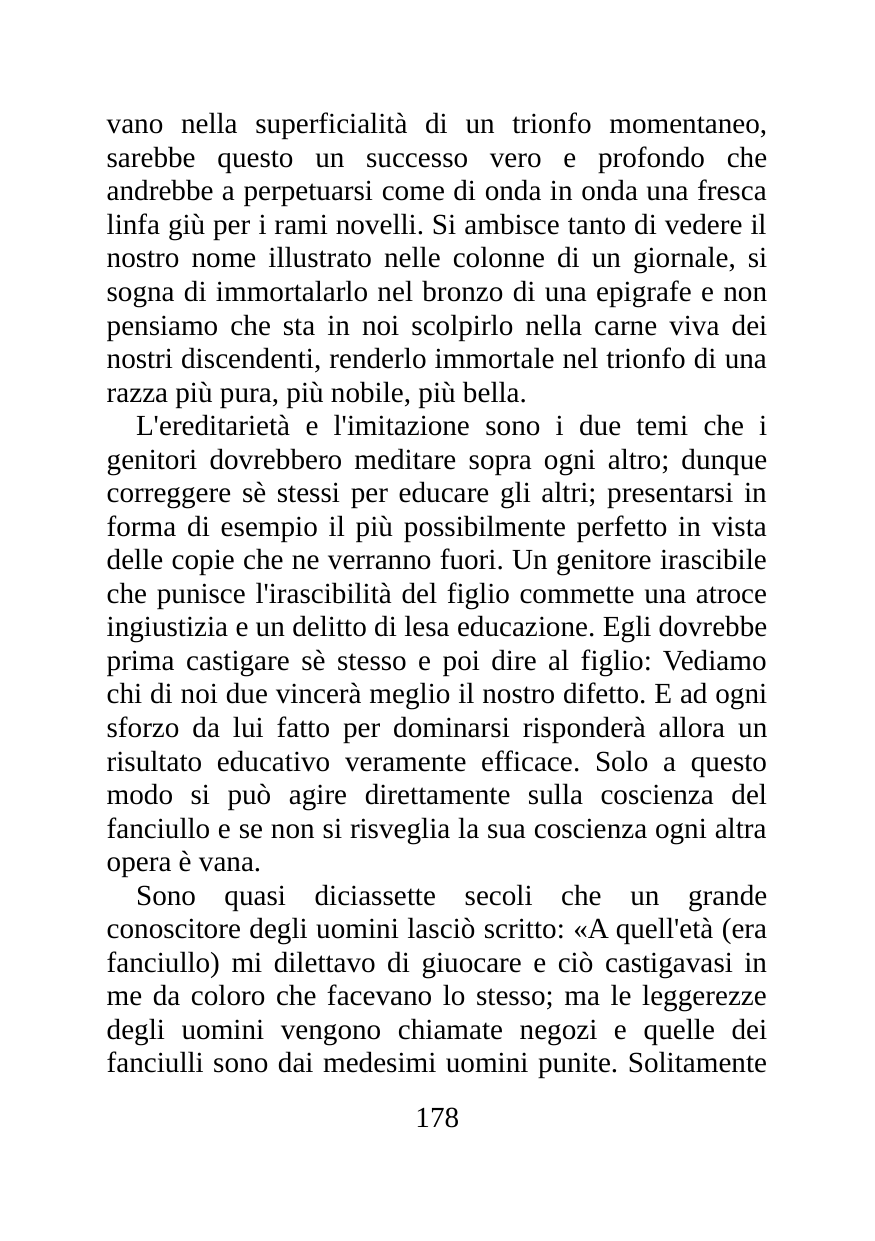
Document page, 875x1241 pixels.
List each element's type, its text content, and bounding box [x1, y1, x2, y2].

text L'ereditarietà e l'imitazione sono i due temi che i genitori dovrebbero meditare sopra ogni altro; dunque correggere sè stessi per educare gli altri; presentarsi in forma di esempio il più possibilmente perfetto in vista delle copie che ne verranno fuori. Un genitore irascibile che punisce l'irascibilità del figlio commette una atroce ingiustizia e un delitto di lesa educazione. Egli dovrebbe prima castigare sè stesso e poi dire al figlio: Vediamo chi di noi due vincerà meglio il nostro difetto. E ad ogni sforzo da lui fatto per dominarsi risponderà allora un risultato educativo veramente efficace. Solo a questo modo si può agire direttamente sulla coscienza del fanciullo e se non si risveglia la sua coscienza ogni altra opera è vana. [106, 408, 768, 878]
text vano nella superficialità di un trionfo momentaneo, sarebbe questo un successo vero e profondo che andrebbe a perpetuarsi come di onda in onda una fresca linfa giù per i rami novelli. Si ambisce tanto di vedere il nostro nome illustrato nelle colonne di un giornale, si sogna di immortalarlo nel bronzo di una epigrafe e non pensiamo che sta in noi scolpirlo nella carne viva dei nostri discendenti, renderlo immortale nel trionfo di una razza più pura, più nobile, più bella. [106, 106, 768, 408]
text Sono quasi diciassette secoli che un grande conoscitore degli uomini lasciò scritto: «A quell'età (era fanciullo) mi dilettavo di giuocare e ciò castigavasi in me da coloro che facevano lo stesso; ma le leggerezze degli uomini vengono chiamate negozi e quelle dei fanciulli sono dai medesimi uomini punite. Solitamente [106, 878, 768, 1079]
